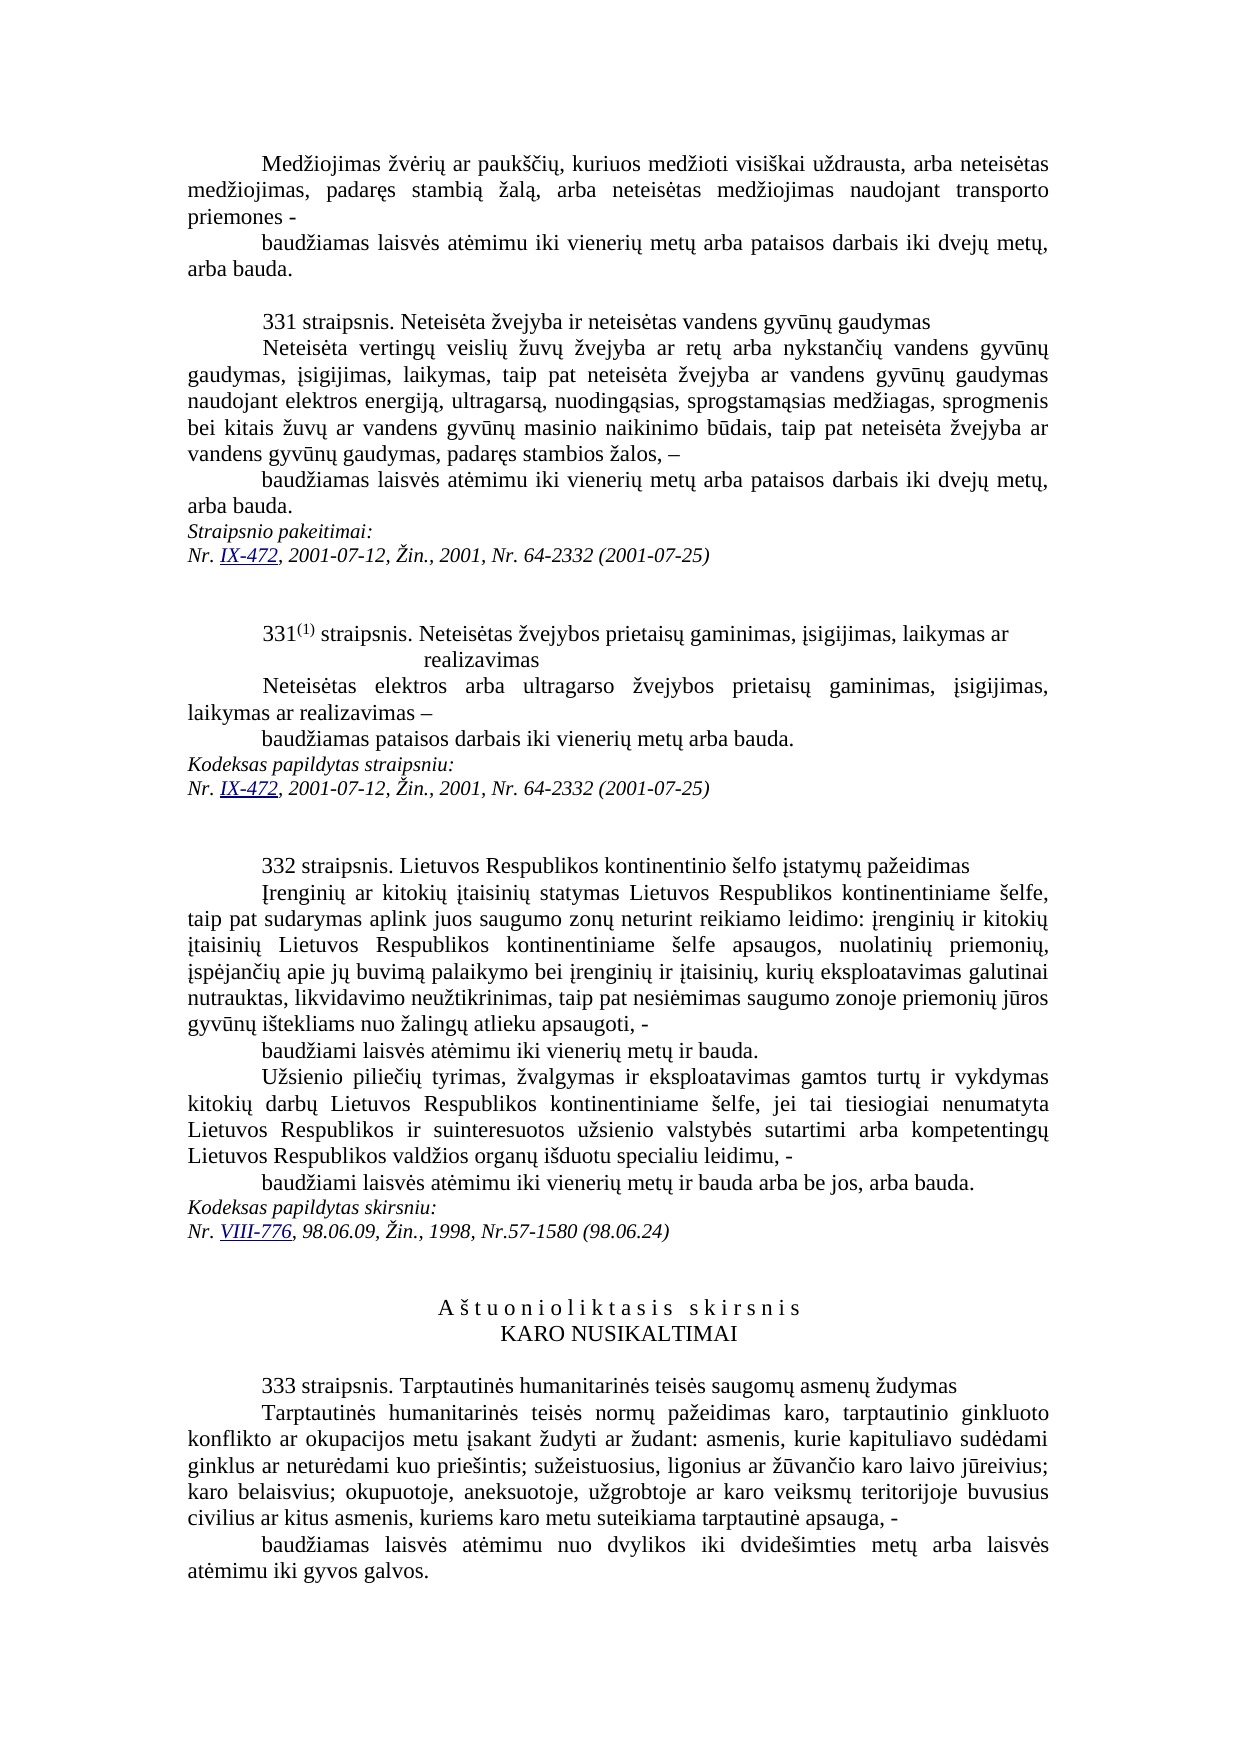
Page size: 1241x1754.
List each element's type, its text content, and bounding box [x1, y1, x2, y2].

text Neteisėtas elektros arba ultragarso žvejybos prietaisų gaminimas, įsigijimas, laikymas ar realizavimas – [187, 672, 1050, 725]
text baudžiamas laisvės atėmimu iki vienerių metų arba pataisos darbais iki dvejų metų, arba bauda. [187, 229, 1050, 282]
text Neteisėta vertingų veislių žuvų žvejyba ar retų arba nykstančių vandens gyvūnų gaudymas, įsigijimas, laikymas, taip pat neteisėta žvejyba ar vandens gyvūnų gaudymas naudojant elektros energiją, ultragarsą, nuodingąsias, sprogstamąsias medžiagas, sprogmenis bei kitais žuvų ar vandens gyvūnų masinio naikinimo būdais, taip pat neteisėta žvejyba ar vandens gyvūnų gaudymas, padaręs stambios žalos, – [187, 334, 1050, 466]
text 333 straipsnis. Tarptautinės humanitarinės teisės saugomų asmenų žudymas [187, 1373, 1050, 1399]
text baudžiamas laisvės atėmimu nuo dvylikos iki dvidešimties metų arba laisvės atėmimu iki gyvos galvos. [187, 1531, 1050, 1583]
text baudžiamas pataisos darbais iki vienerių metų arba bauda. [187, 725, 1050, 752]
text Tarptautinės humanitarinės teisės normų pažeidimas karo, tarptautinio ginkluoto konflikto ar okupacijos metu įsakant žudyti ar žudant: asmenis, kurie kapituliavo sudėdami ginklus ar neturėdami kuo priešintis; sužeistuosius, ligonius ar žūvančio karo laivo jūreivius; karo belaisvius; okupuotoje, aneksuotoje, užgrobtoje ar karo veiksmų teritorijoje buvusius civilius ar kitus asmenis, kuriems karo metu suteikiama tarptautinė apsauga, - [187, 1399, 1050, 1531]
text Kodeksas papildytas straipsniu: [187, 752, 1050, 776]
text Nr. IX-472, 2001-07-12, Žin., 2001, Nr. 64-2332 (2001-07-25) [187, 543, 1050, 567]
text Straipsnio pakeitimai: [187, 519, 1050, 543]
text Nr. VIII-776, 98.06.09, Žin., 1998, Nr.57-1580 (98.06.24) [187, 1219, 1050, 1243]
text A š t u o n i o l i k t a s i s s k i r s n i s [187, 1293, 1050, 1320]
text Medžiojimas žvėrių ar paukščių, kuriuos medžioti visiškai uždrausta, arba neteisėtas medžiojimas, padaręs stambią žalą, arba neteisėtas medžiojimas naudojant transporto priemones - [187, 150, 1050, 229]
text Kodeksas papildytas skirsniu: [187, 1195, 1050, 1219]
text baudžiamas laisvės atėmimu iki vienerių metų arba pataisos darbais iki dvejų metų, arba bauda. [187, 466, 1050, 519]
text realizavimas [424, 646, 1050, 672]
text Įrenginių ar kitokių įtaisinių statymas Lietuvos Respublikos kontinentiniame šelfe, taip pat sudarymas aplink juos saugumo zonų neturint reikiamo leidimo: įrenginių ir kitokių įtaisinių Lietuvos Respublikos kontinentiniame šelfe apsaugos, nuolatinių priemonių, įspėjančių apie jų buvimą palaikymo bei įrenginių ir įtaisinių, kurių eksploatavimas galutinai nutrauktas, likvidavimo neužtikrinimas, taip pat nesiėmimas saugumo zonoje priemonių jūros gyvūnų ištekliams nuo žalingų atlieku apsaugoti, - [187, 879, 1050, 1037]
text 331(1) straipsnis. Neteisėtas žvejybos prietaisų gaminimas, įsigijimas, laikymas ar [262, 620, 1050, 646]
text 332 straipsnis. Lietuvos Respublikos kontinentinio šelfo įstatymų pažeidimas [187, 852, 1050, 879]
text baudžiami laisvės atėmimu iki vienerių metų ir bauda arba be jos, arba bauda. [187, 1169, 1050, 1195]
text Nr. IX-472, 2001-07-12, Žin., 2001, Nr. 64-2332 (2001-07-25) [187, 776, 1050, 800]
text baudžiami laisvės atėmimu iki vienerių metų ir bauda. [187, 1037, 1050, 1063]
text Karo nusikaltimai [187, 1320, 1050, 1346]
text Užsienio piliečių tyrimas, žvalgymas ir eksploatavimas gamtos turtų ir vykdymas kitokių darbų Lietuvos Respublikos kontinentiniame šelfe, jei tai tiesiogiai nenumatyta Lietuvos Respublikos ir suinteresuotos užsienio valstybės sutartimi arba kompetentingų Lietuvos Respublikos valdžios organų išduotu specialiu leidimu, - [187, 1063, 1050, 1169]
text 331 straipsnis. Neteisėta žvejyba ir neteisėtas vandens gyvūnų gaudymas [187, 308, 1050, 334]
